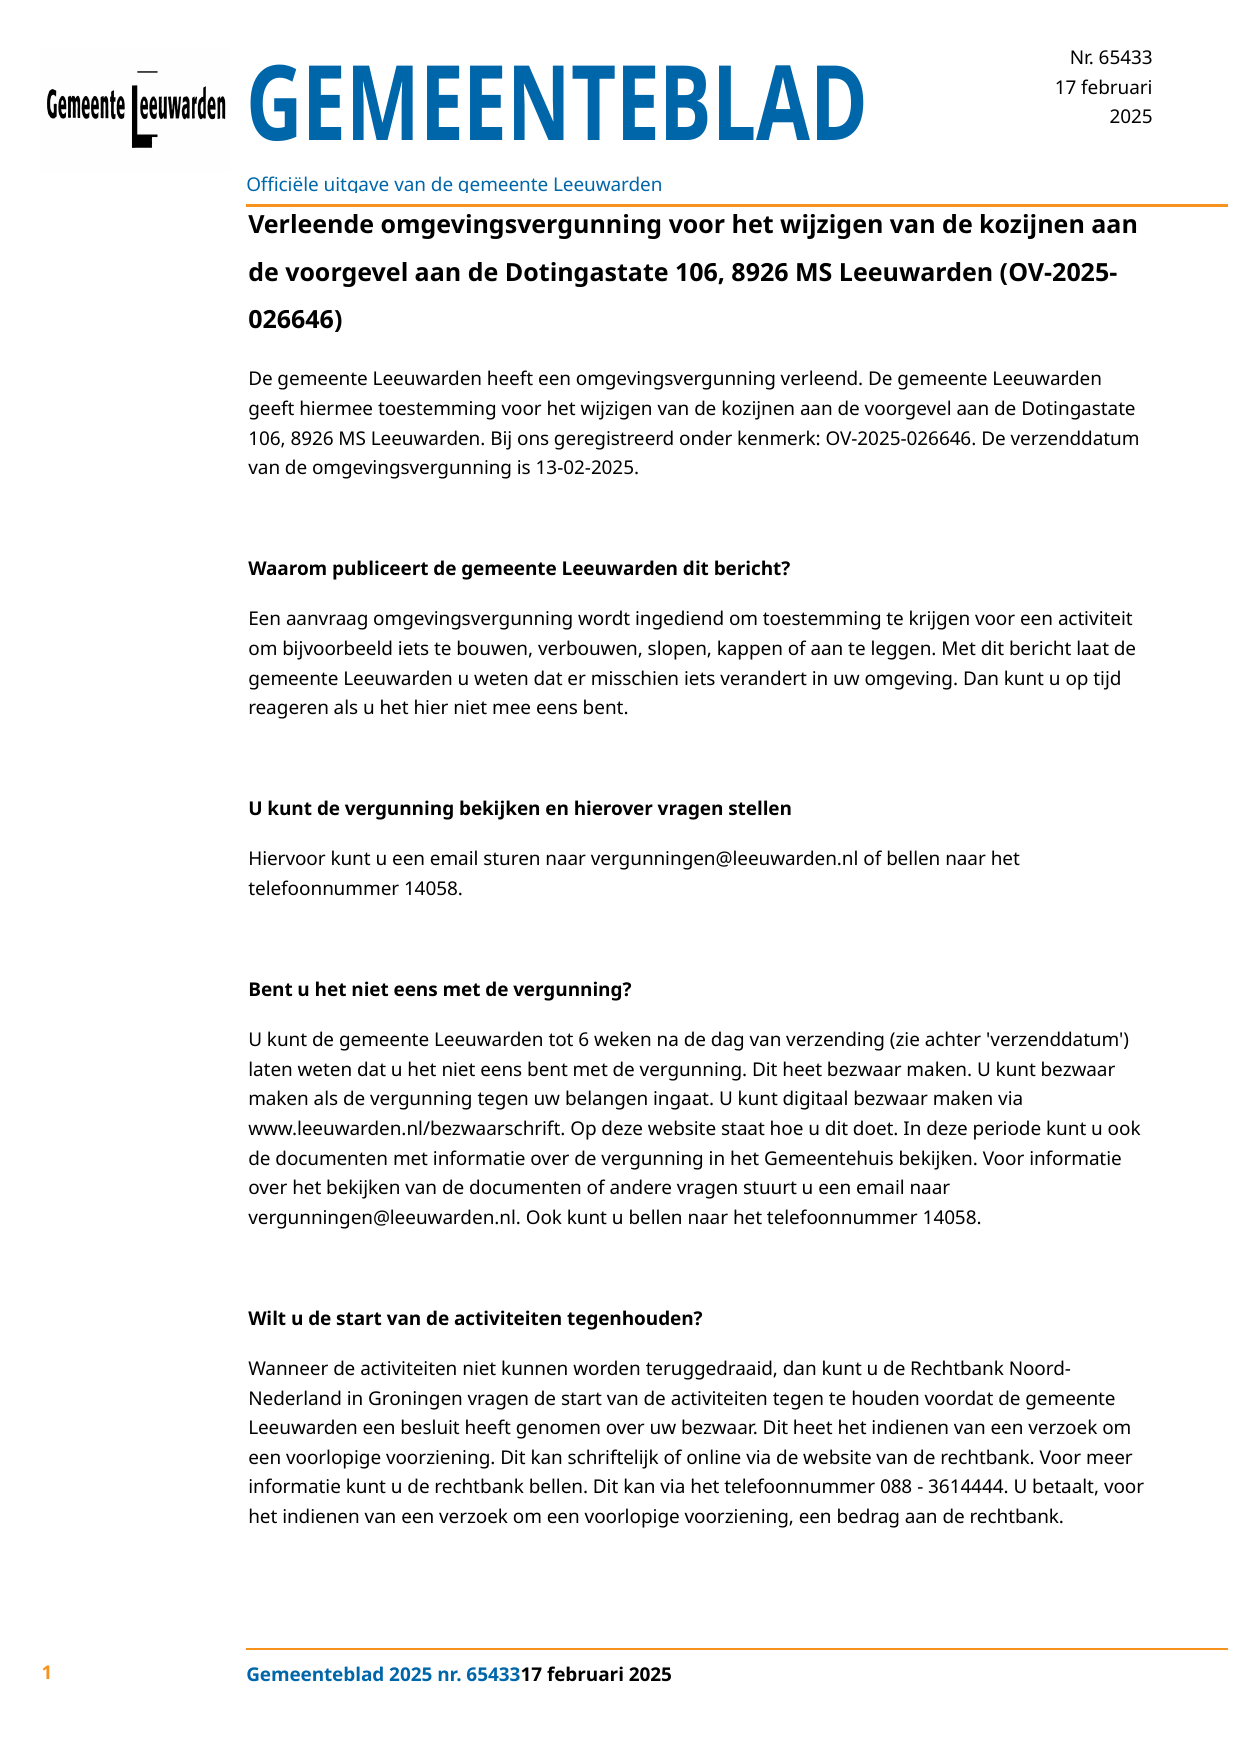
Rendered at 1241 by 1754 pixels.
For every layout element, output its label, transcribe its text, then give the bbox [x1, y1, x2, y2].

text De gemeente Leeuwarden heeft een omgevingsvergunning verleend. De gemeente Leeuwarden geeft hiermee toestemming voor het wijzigen van de kozijnen aan de voorgevel aan de Dotingastate 106, 8926 MS Leeuwarden. Bij ons geregistreerd onder kenmerk: OV-2025-026646. De verzenddatum van de omgevingsvergunning is 13-02-2025. [248, 366, 1152, 480]
text Hiervoor kunt u een email sturen naar vergunningen@leeuwarden.nl of bellen naar het telefoonnummer 14058. [248, 846, 1152, 901]
text Wilt u de start van de activiteiten tegenhouden? [248, 1305, 1152, 1330]
text U kunt de gemeente Leeuwarden tot 6 weken na de dag van verzending (zie achter 'verzenddatum') laten weten dat u het niet eens bent met de vergunning. Dit heet bezwaar maken. U kunt bezwaar maken als de vergunning tegen uw belangen ingaat. U kunt digitaal bezwaar maken via www.leeuwarden.nl/bezwaarschrift. Op deze website staat hoe u dit doet. In deze periode kunt u ook de documenten met informatie over de vergunning in het Gemeentehuis bekijken. Voor informatie over het bekijken van de documenten of andere vragen stuurt u een email naar vergunningen@leeuwarden.nl. Ook kunt u bellen naar het telefoonnummer 14058. [248, 1026, 1152, 1229]
picture [41, 47, 231, 172]
text Bent u het niet eens met de vergunning? [248, 976, 1152, 1002]
text Een aanvraag omgevingsvergunning wordt ingediend om toestemming te krijgen voor een activiteit om bijvoorbeeld iets te bouwen, verbouwen, slopen, kappen of aan te leggen. Met dit bericht laat de gemeente Leeuwarden u weten dat er misschien iets verandert in uw omgeving. Dan kunt u op tijd reageren als u het hier niet mee eens bent. [248, 606, 1152, 720]
text Waarom publiceert de gemeente Leeuwarden dit bericht? [248, 555, 1152, 581]
text Verleende omgevingsvergunning voor het wijzigen van de kozijnen aan de voorgevel aan de Dotingastate 106, 8926 MS Leeuwarden (OV-2025-026646) [248, 207, 1152, 336]
text Wanneer de activiteiten niet kunnen worden teruggedraaid, dan kunt u de Rechtbank Noord-Nederland in Groningen vragen de start van de activiteiten tegen te houden voordat de gemeente Leeuwarden een besluit heeft genomen over uw bezwaar. Dit heet het indienen van een verzoek om een voorlopige voorziening. Dit kan schriftelijk of online via de website van de rechtbank. Voor meer informatie kunt u de rechtbank bellen. Dit kan via het telefoonnummer 088 - 3614444. U betaalt, voor het indienen van een verzoek om een voorlopige voorziening, een bedrag aan de rechtbank. [248, 1355, 1152, 1529]
text U kunt de vergunning bekijken en hierover vragen stellen [248, 795, 1152, 821]
